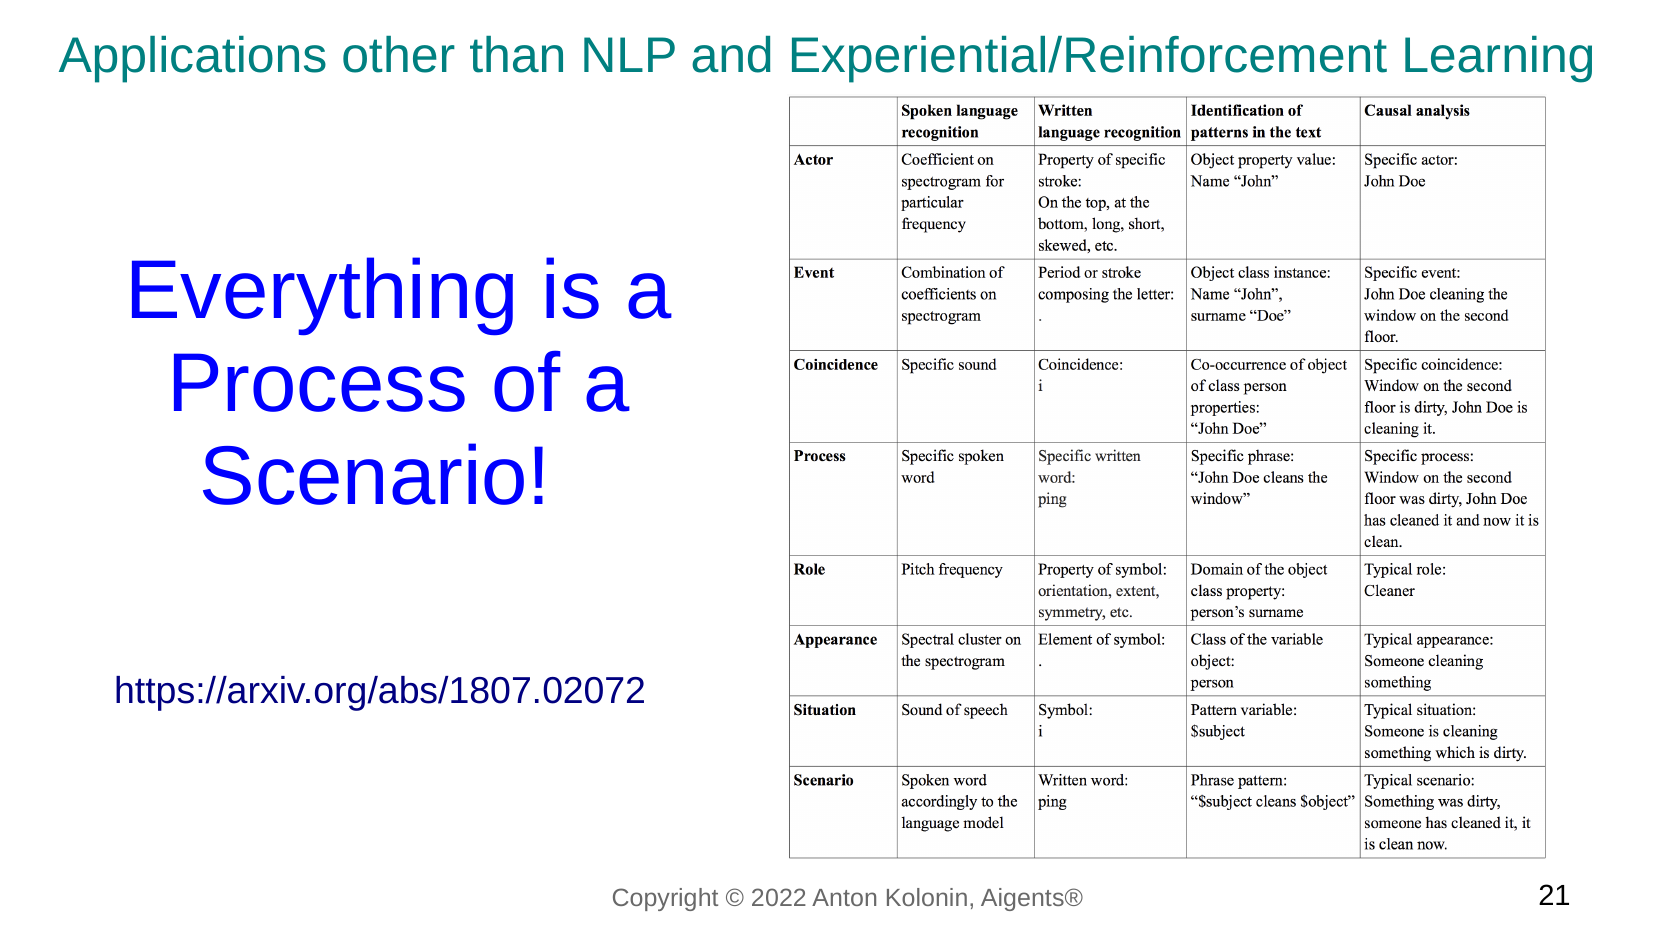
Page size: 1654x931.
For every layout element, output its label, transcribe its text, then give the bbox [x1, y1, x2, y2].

text_box Everything is a Process of a Scenario! [41, 201, 706, 562]
text_box Applications other than NLP and Experiential/Reinforcement Learning [0, 0, 1630, 109]
picture [787, 94, 1547, 860]
text_box https://arxiv.org/abs/1807.02072 [99, 661, 662, 719]
